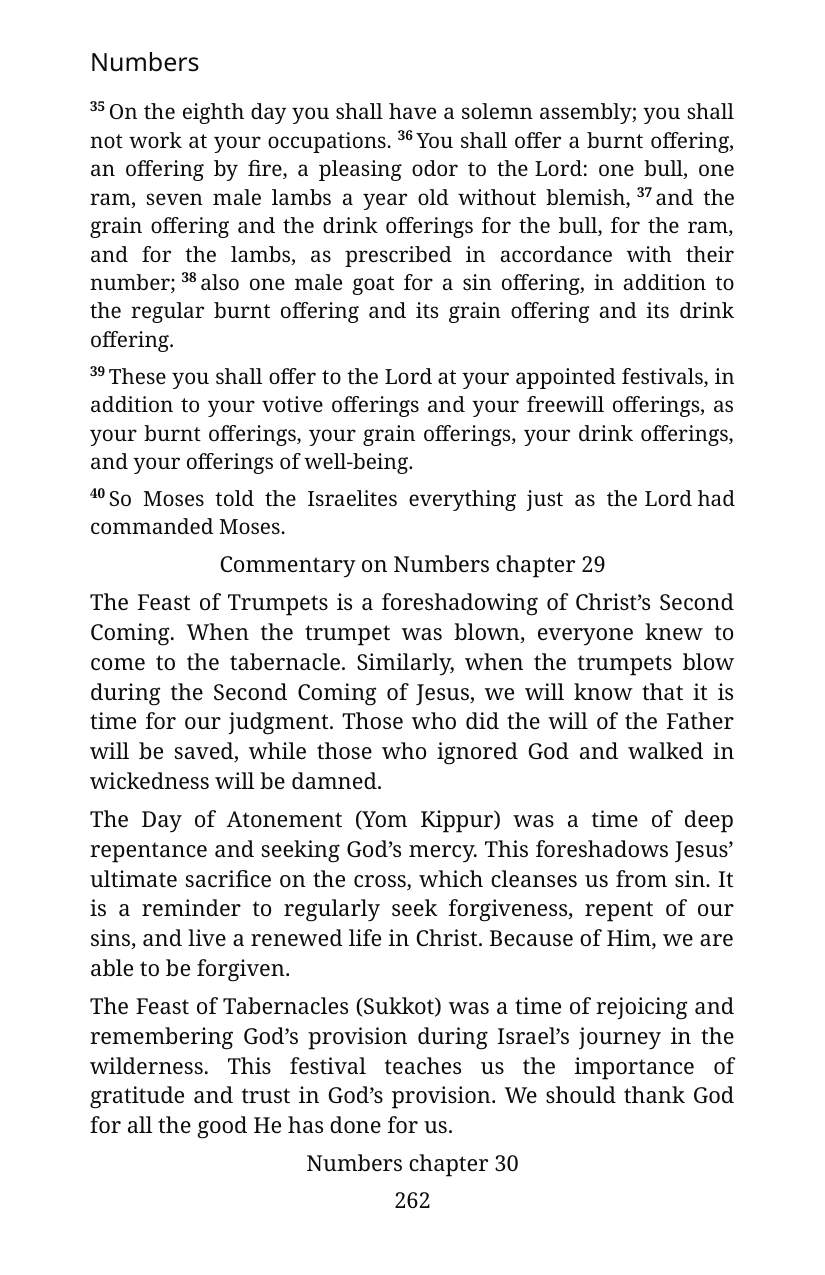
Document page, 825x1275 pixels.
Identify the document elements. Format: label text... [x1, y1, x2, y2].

text 39 These you shall offer to the Lord at your appointed festivals, in addition to your votive offerings and your freewill offerings, as your burnt offerings, your grain offerings, your drink offerings, and your offerings of well-being. [90, 362, 735, 476]
text Numbers chapter 30 [90, 1148, 735, 1178]
text 40 So Moses told the Israelites everything just as the Lord had commanded Moses. [90, 484, 735, 541]
text The Feast of Trumpets is a foreshadowing of Christ’s Second Coming. When the trumpet was blown, everyone knew to come to the tabernacle. Similarly, when the trumpets blow during the Second Coming of Jesus, we will know that it is time for our judgment. Those who did the will of the Father will be saved, while those who ignored God and walked in wickedness will be damned. [90, 587, 735, 796]
text The Day of Atonement (Yom Kippur) was a time of deep repentance and seeking God’s mercy. This foreshadows Jesus’ ultimate sacrifice on the cross, which cleanses us from sin. It is a reminder to regularly seek forgiveness, repent of our sins, and live a renewed life in Christ. Because of Him, we are able to be forgiven. [90, 804, 735, 983]
text The Feast of Tabernacles (Sukkot) was a time of rejoicing and remembering God’s provision during Israel’s journey in the wilderness. This festival teaches us the importance of gratitude and trust in God’s provision. We should thank God for all the good He has done for us. [90, 991, 735, 1140]
text Commentary on Numbers chapter 29 [90, 549, 735, 579]
text 35 On the eighth day you shall have a solemn assembly; you shall not work at your occupations. 36 You shall offer a burnt offering, an offering by fire, a pleasing odor to the Lord: one bull, one ram, seven male lambs a year old without blemish, 37 and the grain offering and the drink offerings for the bull, for the ram, and for the lambs, as prescribed in accordance with their number; 38 also one male goat for a sin offering, in addition to the regular burnt offering and its grain offering and its drink offering. [90, 97, 735, 353]
